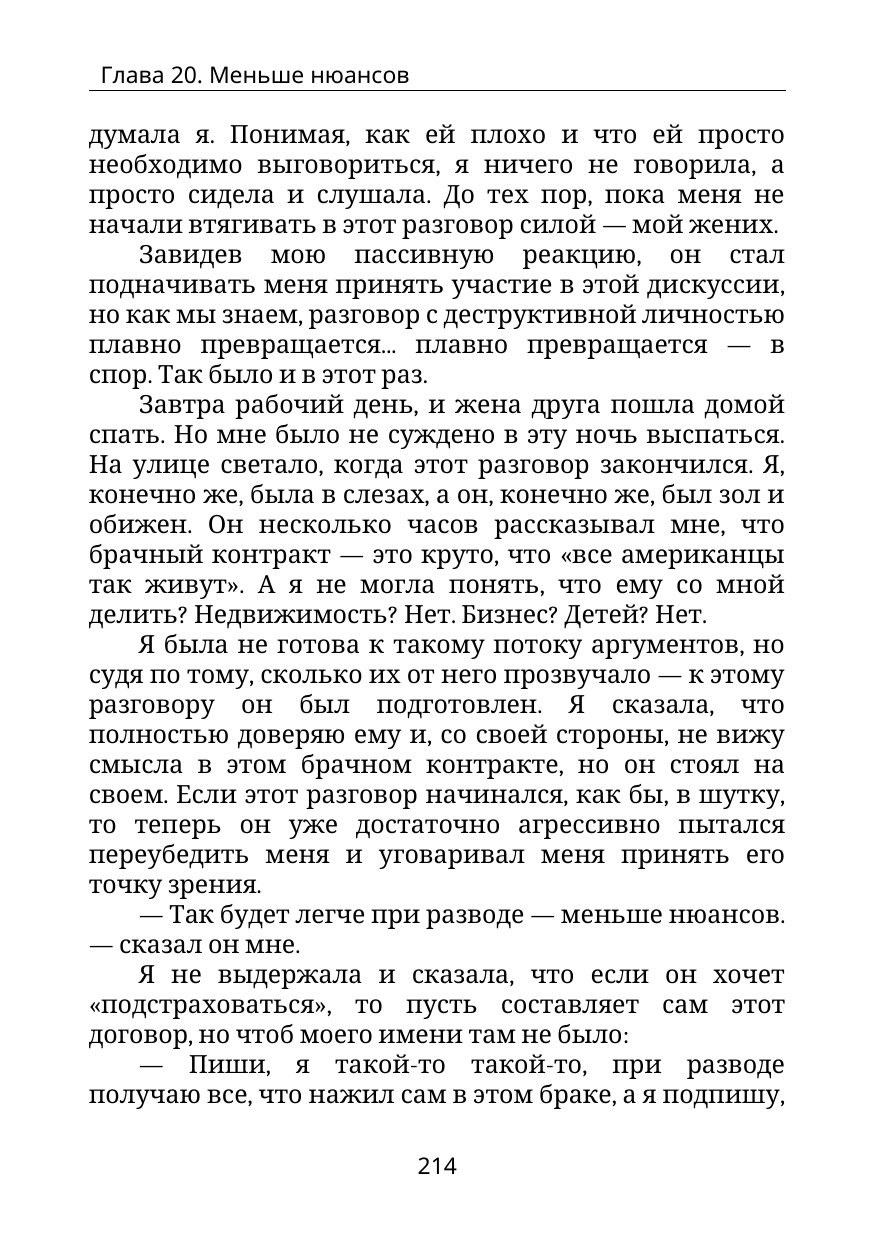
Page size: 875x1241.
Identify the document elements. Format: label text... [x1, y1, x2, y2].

text Я не выдержала и сказала, что если он хочет «подстраховаться», то пусть составляет сам этот договор, но чтоб моего имени там не было: [88, 960, 786, 1050]
text Я была не готова к такому потоку аргументов, но судя по тому, сколько их от него прозвучало — к этому разговору он был подготовлен. Я сказала, что полностью доверяю ему и, со своей стороны, не вижу смысла в этом брачном контракте, но он стоял на своем. Если этот разговор начинался, как бы, в шутку, то теперь он уже достаточно агрессивно пытался переубедить меня и уговаривал меня принять его точку зрения. [88, 630, 786, 900]
text — Пиши, я такой-то такой-то, при разводе получаю все, что нажил сам в этом браке, а я подпишу, [88, 1050, 786, 1110]
text — Так будет легче при разводе — меньше нюансов. — сказал он мне. [88, 900, 786, 960]
text Завидев мою пассивную реакцию, он стал подначивать меня принять участие в этой дискуссии, но как мы знаем, разговор с деструктивной личностью плавно превращается... плавно превращается — в спор. Так было и в этот раз. [88, 240, 786, 390]
text думала я. Понимая, как ей плохо и что ей просто необходимо выговориться, я ничего не говорила, а просто сидела и слушала. До тех пор, пока меня не начали втягивать в этот разговор силой — мой жених. [88, 120, 786, 240]
text Завтра рабочий день, и жена друга пошла домой спать. Но мне было не суждено в эту ночь выспаться. На улице светало, когда этот разговор закончился. Я, конечно же, была в слезах, а он, конечно же, был зол и обижен. Он несколько часов рассказывал мне, что брачный контракт — это круто, что «все американцы так живут». А я не могла понять, что ему со мной делить? Недвижимость? Нет. Бизнес? Детей? Нет. [88, 390, 786, 630]
